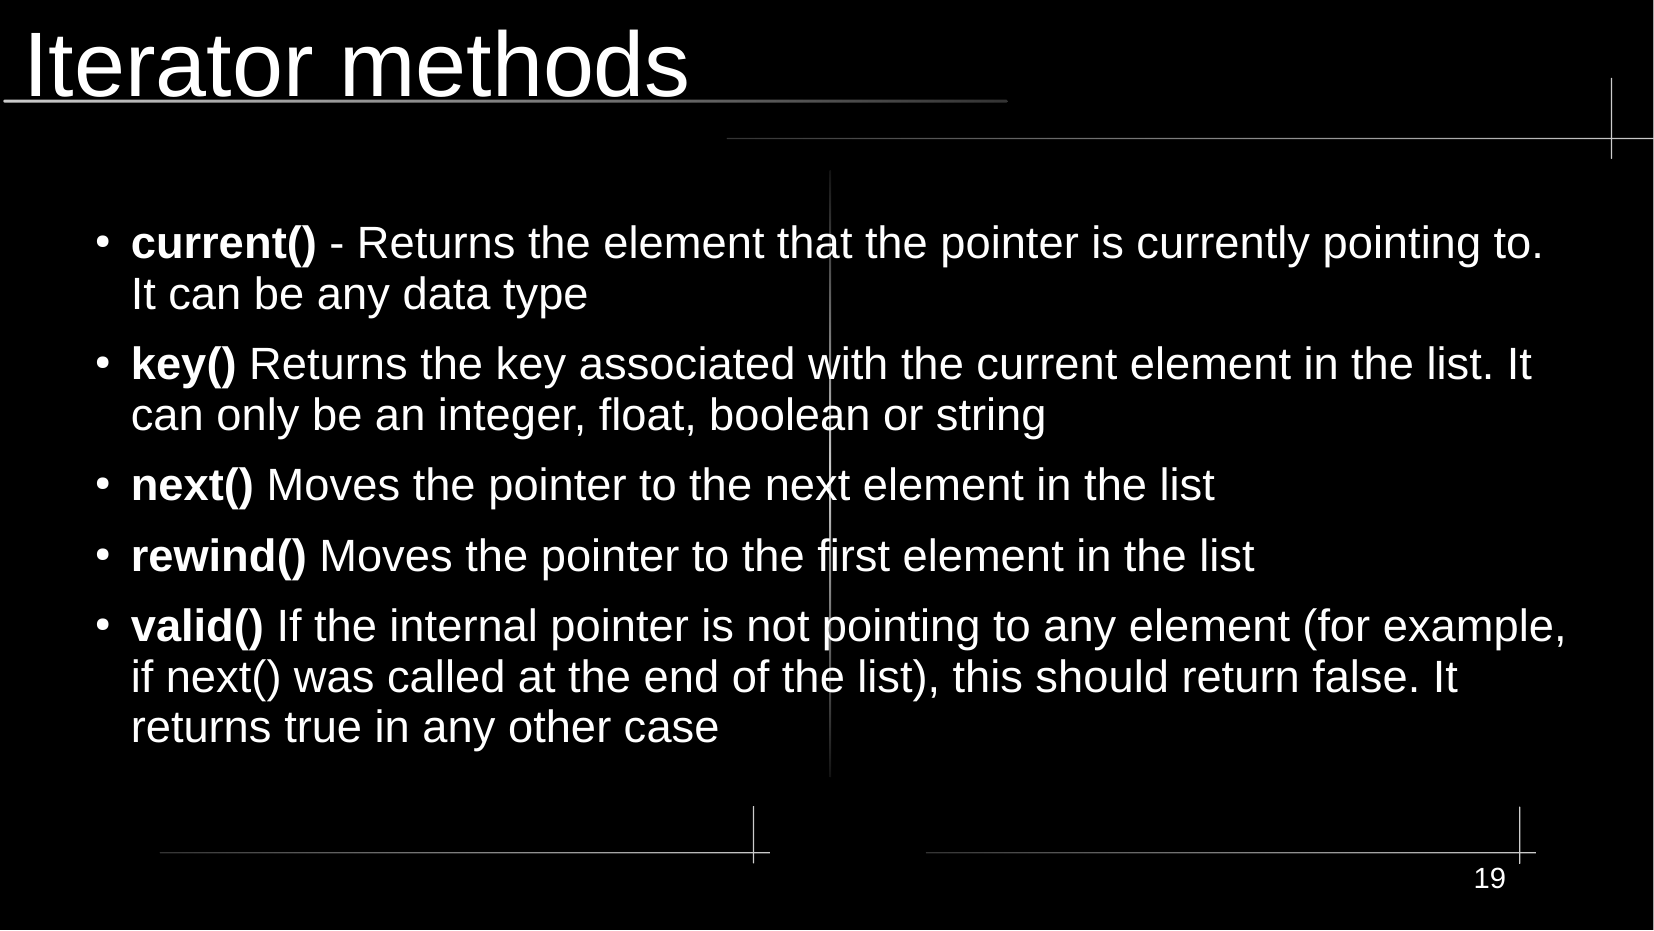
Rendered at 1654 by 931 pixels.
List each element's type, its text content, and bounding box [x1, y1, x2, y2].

list current() - Returns the element that the pointer is currently pointing to. It can be any data type key() Returns the key associated with the current element in the list. It can only be an integer, float, boolean or string next() Moves the pointer to the next element in the list rewind() Moves the pointer to the first element in the list valid() If the internal pointer is not pointing to any element (for example, if next() was called at the end of the list), this should return false. It returns true in any other case [82, 217, 1571, 758]
title Iterator methods [23, 11, 1589, 119]
